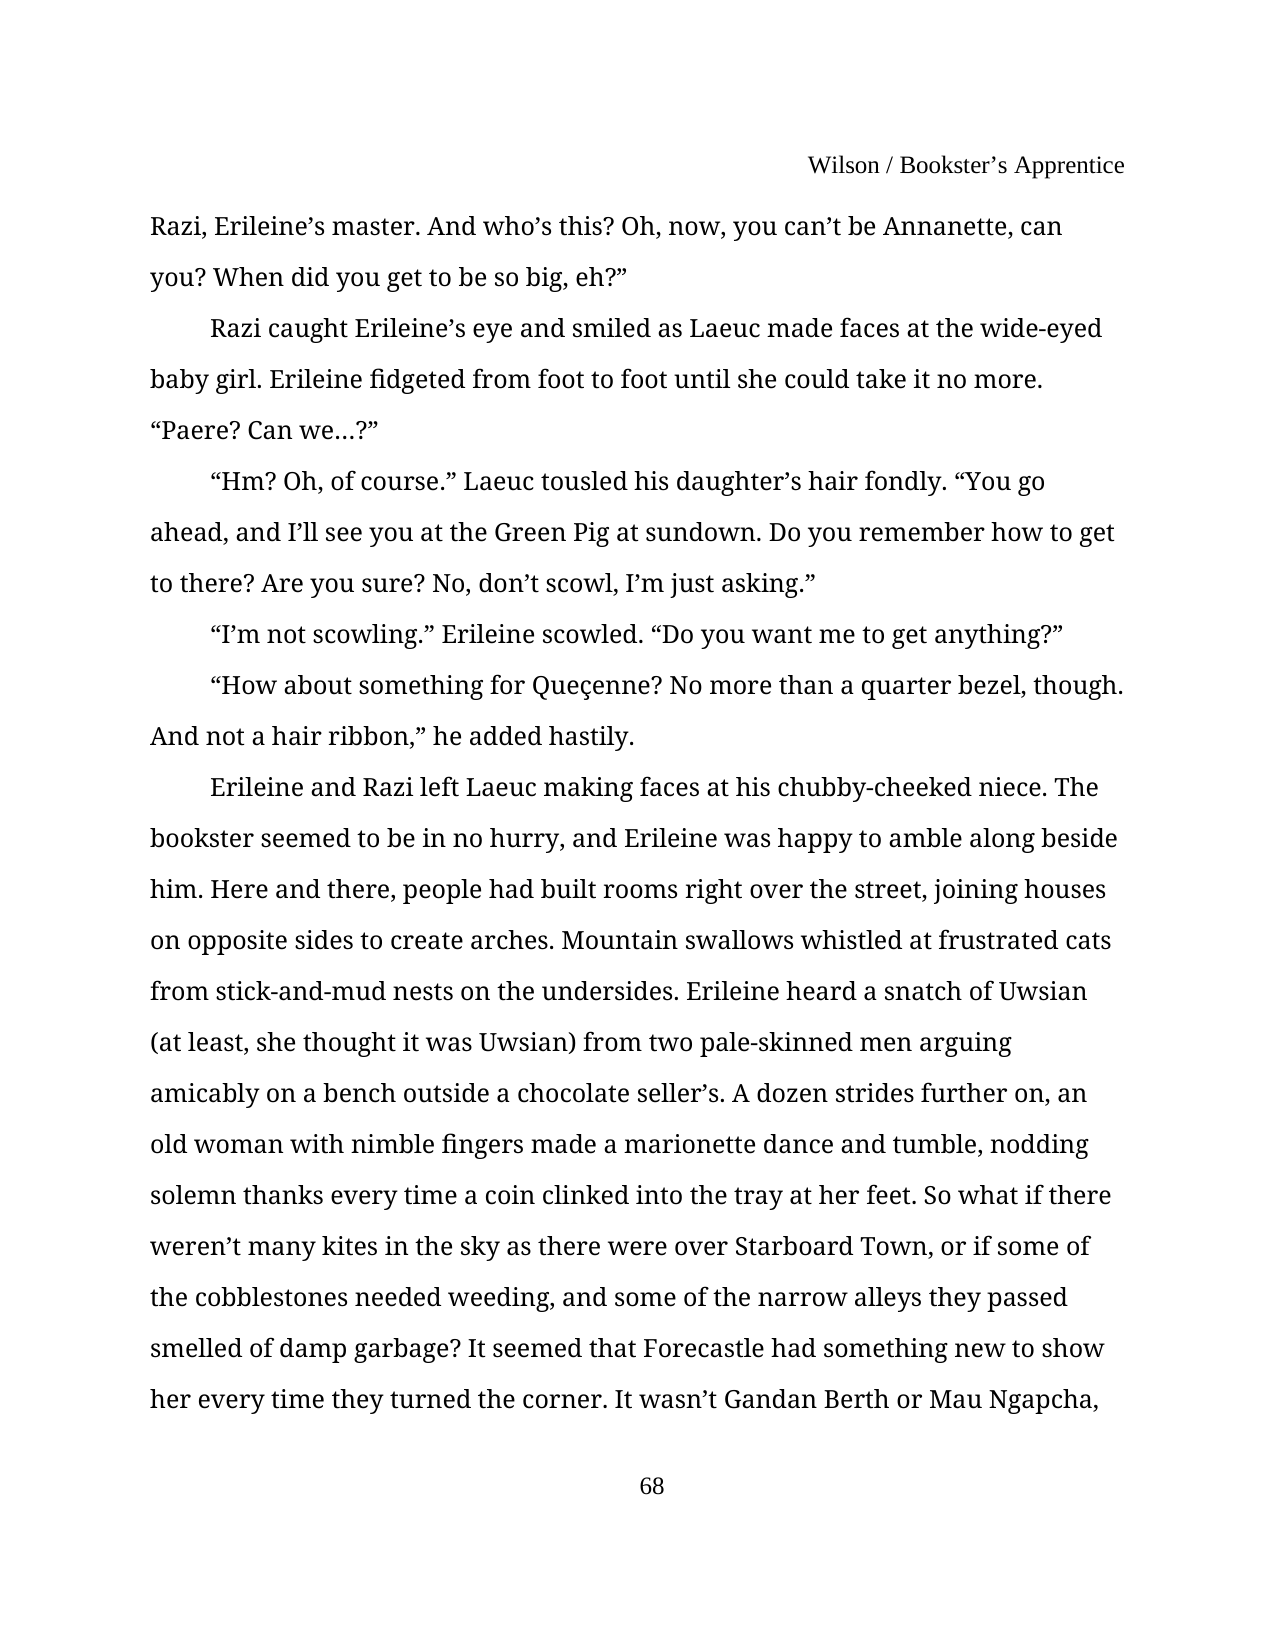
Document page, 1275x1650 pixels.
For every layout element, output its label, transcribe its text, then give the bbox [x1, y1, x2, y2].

text Razi, Erileine’s master. And who’s this? Oh, now, you can’t be Annanette, can you? When did you get to be so big, eh?” [150, 208, 1125, 293]
text “I’m not scowling.” Erileine scowled. “Do you want me to get anything?” [150, 617, 1125, 651]
text Razi caught Erileine’s eye and smiled as Laeuc made faces at the wide-eyed baby girl. Erileine fidgeted from foot to foot until she could take it no more. “Paere? Can we…?” [150, 310, 1125, 446]
text “How about something for Queçenne? No more than a quarter bezel, though. And not a hair ribbon,” he added hastily. [150, 668, 1125, 753]
text “Hm? Oh, of course.” Laeuc tousled his daughter’s hair fondly. “You go ahead, and I’ll see you at the Green Pig at sundown. Do you remember how to get to there? Are you sure? No, don’t scowl, I’m just asking.” [150, 463, 1125, 599]
text Erileine and Razi left Laeuc making faces at his chubby-cheeked niece. The bookster seemed to be in no hurry, and Erileine was happy to amble along beside him. Here and there, people had built rooms right over the street, joining houses on opposite sides to create arches. Mountain swallows whistled at frustrated cats from stick-and-mud nests on the undersides. Erileine heard a snatch of Uwsian (at least, she thought it was Uwsian) from two pale-skinned men arguing amicably on a bench outside a chocolate seller’s. A dozen strides further on, an old woman with nimble fingers made a marionette dance and tumble, nodding solemn thanks every time a coin clinked into the tray at her feet. So what if there weren’t many kites in the sky as there were over Starboard Town, or if some of the cobblestones needed weeding, and some of the narrow alleys they passed smelled of damp garbage? It seemed that Forecastle had something new to show her every time they turned the corner. It wasn’t Gandan Berth or Mau Ngapcha, [150, 770, 1125, 1416]
